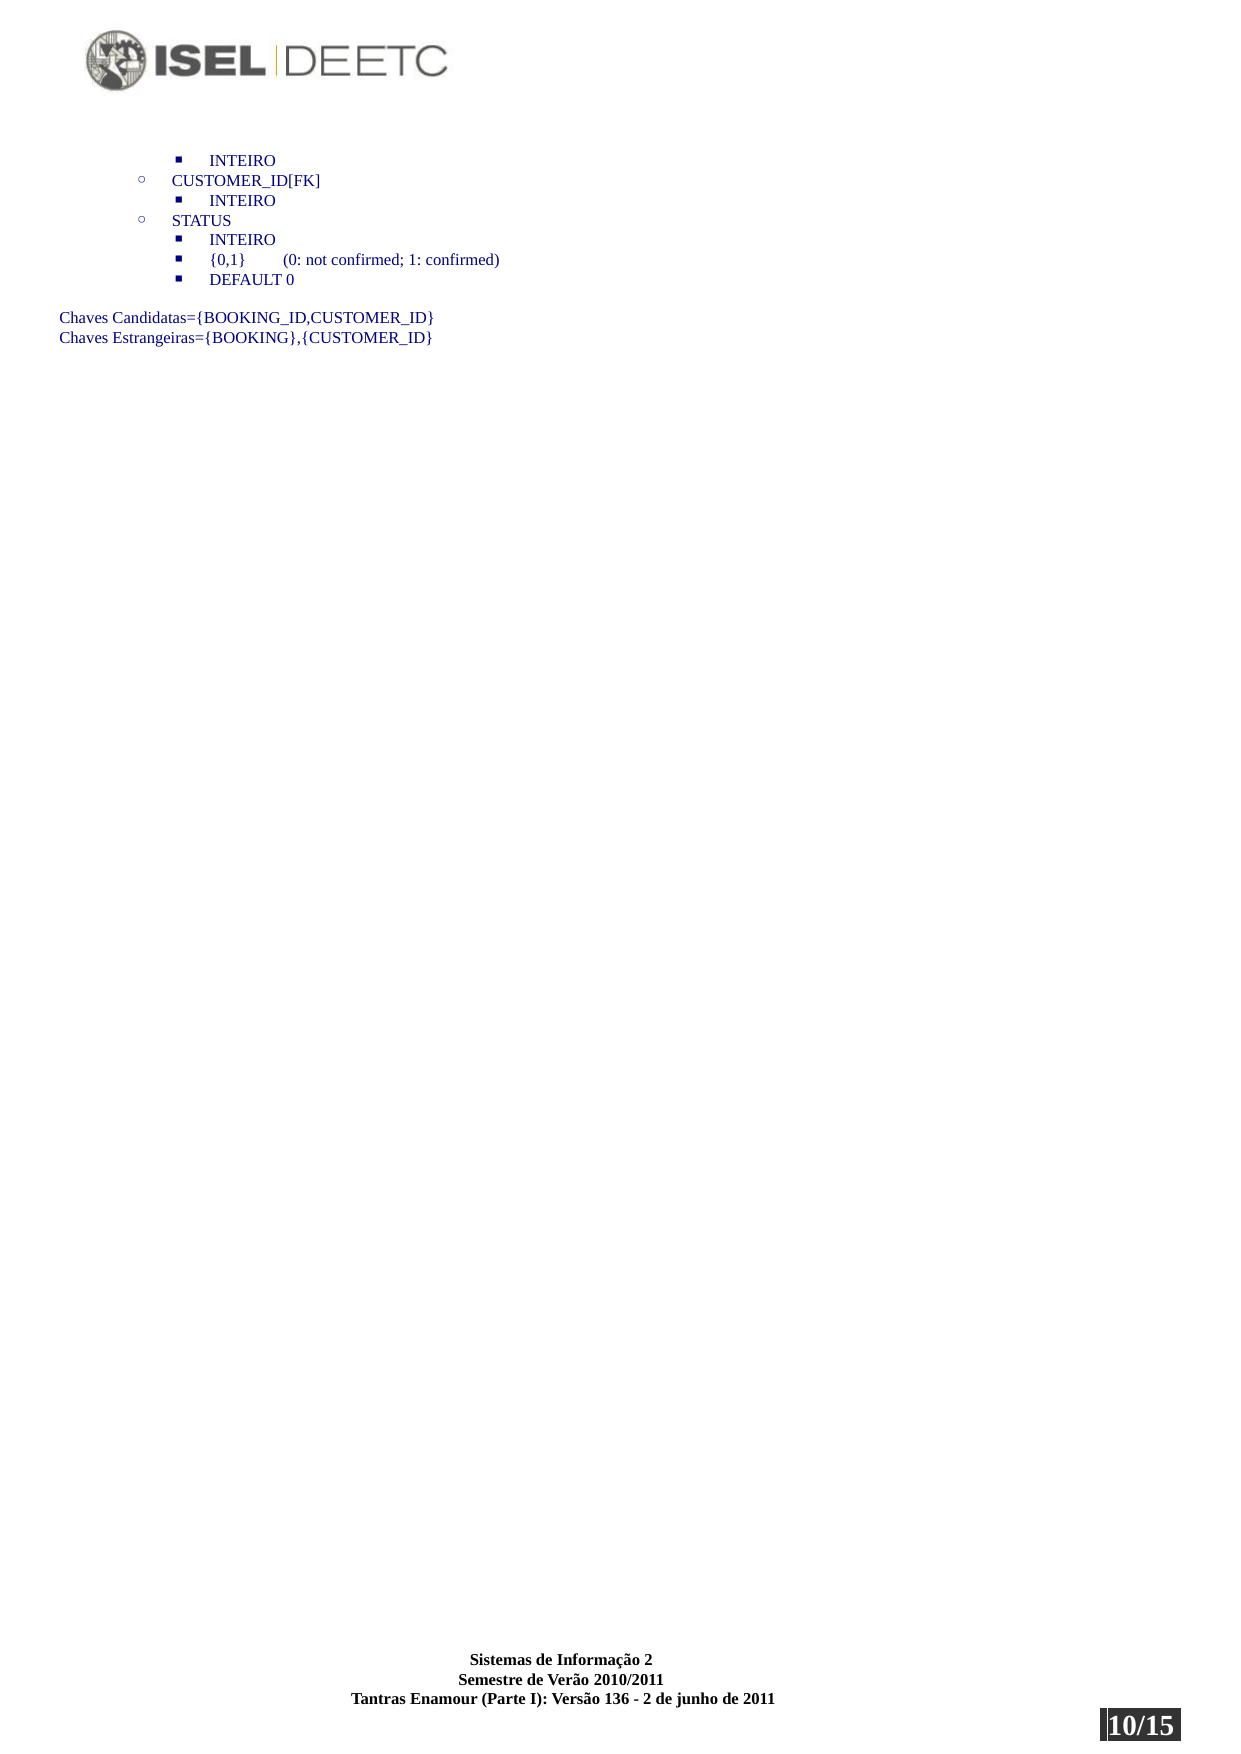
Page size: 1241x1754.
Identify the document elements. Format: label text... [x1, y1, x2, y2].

picture [76, 15, 478, 116]
list STATUS [134, 210, 1181, 230]
list INTEIRO [172, 151, 1181, 171]
text Chaves Candidatas={BOOKING_ID,CUSTOMER_ID} [59, 308, 1181, 327]
list INTEIRO [172, 191, 1181, 210]
text Chaves Estrangeiras={BOOKING},{CUSTOMER_ID} [59, 327, 1181, 347]
list CUSTOMER_ID[FK] [134, 171, 1181, 191]
list DEFAULT 0 [172, 269, 1181, 289]
list INTEIRO [172, 230, 1181, 250]
list {0,1} (0: not confirmed; 1: confirmed) [172, 250, 1181, 269]
